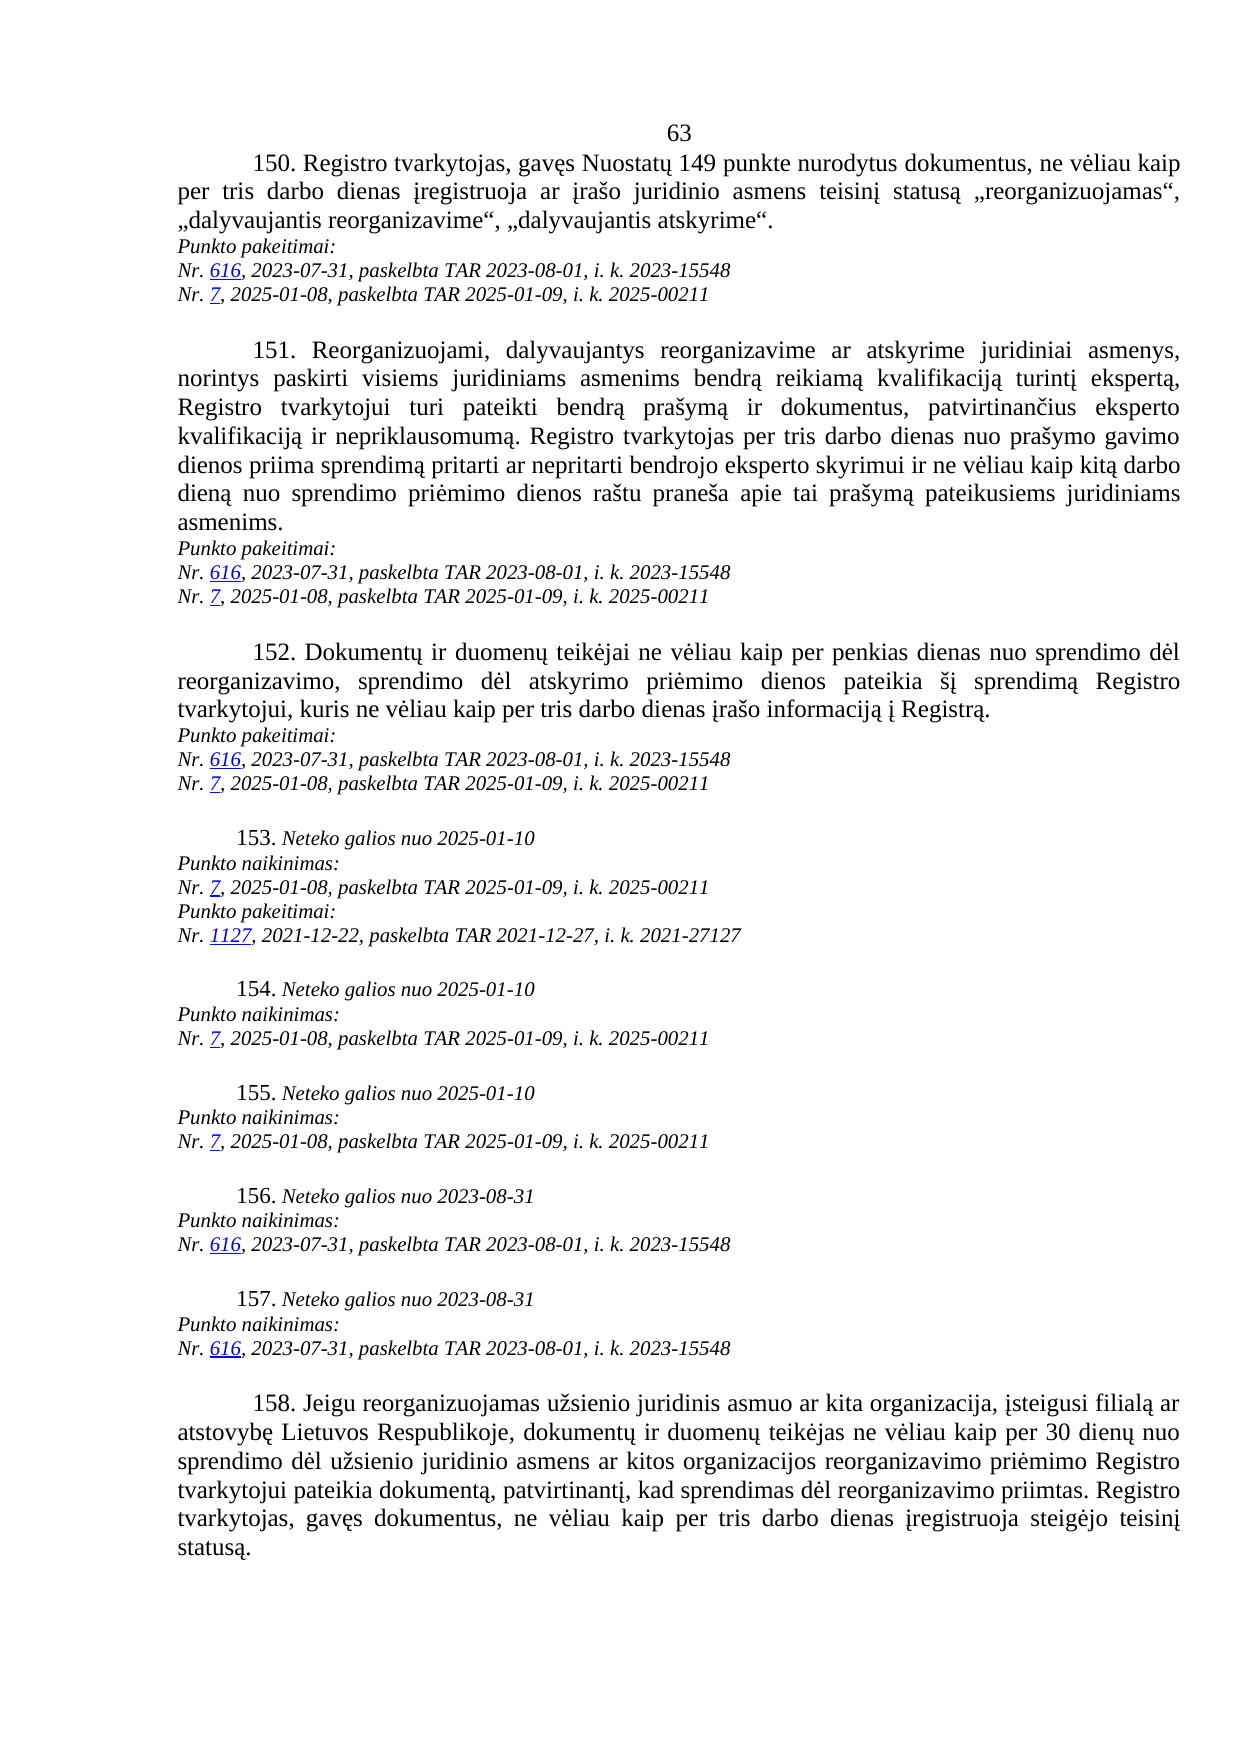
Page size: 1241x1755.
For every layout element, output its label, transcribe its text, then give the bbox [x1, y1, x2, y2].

text 152. Dokumentų ir duomenų teikėjai ne vėliau kaip per penkias dienas nuo sprendimo dėl reorganizavimo, sprendimo dėl atskyrimo priėmimo dienos pateikia šį sprendimą Registro tvarkytojui, kuris ne vėliau kaip per tris darbo dienas įrašo informaciją į Registrą. [177, 637, 1181, 723]
text Punkto pakeitimai: [177, 899, 1181, 923]
text 151. Reorganizuojami, dalyvaujantys reorganizavime ar atskyrime juridiniai asmenys, norintys paskirti visiems juridiniams asmenims bendrą reikiamą kvalifikaciją turintį ekspertą, Registro tvarkytojui turi pateikti bendrą prašymą ir dokumentus, patvirtinančius eksperto kvalifikaciją ir nepriklausomumą. Registro tvarkytojas per tris darbo dienas nuo prašymo gavimo dienos priima sprendimą pritarti ar nepritarti bendrojo eksperto skyrimui ir ne vėliau kaip kitą darbo dieną nuo sprendimo priėmimo dienos raštu praneša apie tai prašymą pateikusiems juridiniams asmenims. [177, 335, 1181, 536]
text 153. Neteko galios nuo 2025-01-10 [177, 824, 1181, 851]
text Punkto pakeitimai: [177, 536, 1181, 560]
text 154. Neteko galios nuo 2025-01-10 [177, 976, 1181, 1002]
text Nr. 1127, 2021-12-22, paskelbta TAR 2021-12-27, i. k. 2021-27127 [177, 923, 1181, 947]
text Nr. 7, 2025-01-08, paskelbta TAR 2025-01-09, i. k. 2025-00211 [177, 584, 1181, 608]
text Nr. 7, 2025-01-08, paskelbta TAR 2025-01-09, i. k. 2025-00211 [177, 282, 1181, 306]
text Punkto naikinimas: [177, 1312, 1181, 1336]
text Nr. 7, 2025-01-08, paskelbta TAR 2025-01-09, i. k. 2025-00211 [177, 771, 1181, 795]
text Nr. 616, 2023-07-31, paskelbta TAR 2023-08-01, i. k. 2023-15548 [177, 747, 1181, 771]
text 157. Neteko galios nuo 2023-08-31 [177, 1285, 1181, 1312]
text 155. Neteko galios nuo 2025-01-10 [177, 1079, 1181, 1105]
text Nr. 616, 2023-07-31, paskelbta TAR 2023-08-01, i. k. 2023-15548 [177, 1232, 1181, 1256]
text Nr. 7, 2025-01-08, paskelbta TAR 2025-01-09, i. k. 2025-00211 [177, 1129, 1181, 1153]
text 150. Registro tvarkytojas, gavęs Nuostatų 149 punkte nurodytus dokumentus, ne vėliau kaip per tris darbo dienas įregistruoja ar įrašo juridinio asmens teisinį statusą „reorganizuojamas“, „dalyvaujantis reorganizavime“, „dalyvaujantis atskyrime“. [177, 148, 1181, 234]
text Nr. 616, 2023-07-31, paskelbta TAR 2023-08-01, i. k. 2023-15548 [177, 258, 1181, 282]
text Punkto pakeitimai: [177, 723, 1181, 747]
text Nr. 616, 2023-07-31, paskelbta TAR 2023-08-01, i. k. 2023-15548 [177, 560, 1181, 584]
text Punkto pakeitimai: [177, 234, 1181, 258]
text Punkto naikinimas: [177, 1208, 1181, 1232]
text Punkto naikinimas: [177, 1002, 1181, 1026]
text 156. Neteko galios nuo 2023-08-31 [177, 1182, 1181, 1208]
text 158. Jeigu reorganizuojamas užsienio juridinis asmuo ar kita organizacija, įsteigusi filialą ar atstovybę Lietuvos Respublikoje, dokumentų ir duomenų teikėjas ne vėliau kaip per 30 dienų nuo sprendimo dėl užsienio juridinio asmens ar kitos organizacijos reorganizavimo priėmimo Registro tvarkytojui pateikia dokumentą, patvirtinantį, kad sprendimas dėl reorganizavimo priimtas. Registro tvarkytojas, gavęs dokumentus, ne vėliau kaip per tris darbo dienas įregistruoja steigėjo teisinį statusą. [177, 1388, 1181, 1561]
text Punkto naikinimas: [177, 851, 1181, 874]
text Nr. 616, 2023-07-31, paskelbta TAR 2023-08-01, i. k. 2023-15548 [177, 1336, 1181, 1360]
text Nr. 7, 2025-01-08, paskelbta TAR 2025-01-09, i. k. 2025-00211 [177, 1026, 1181, 1050]
text Nr. 7, 2025-01-08, paskelbta TAR 2025-01-09, i. k. 2025-00211 [177, 874, 1181, 899]
text Punkto naikinimas: [177, 1105, 1181, 1129]
